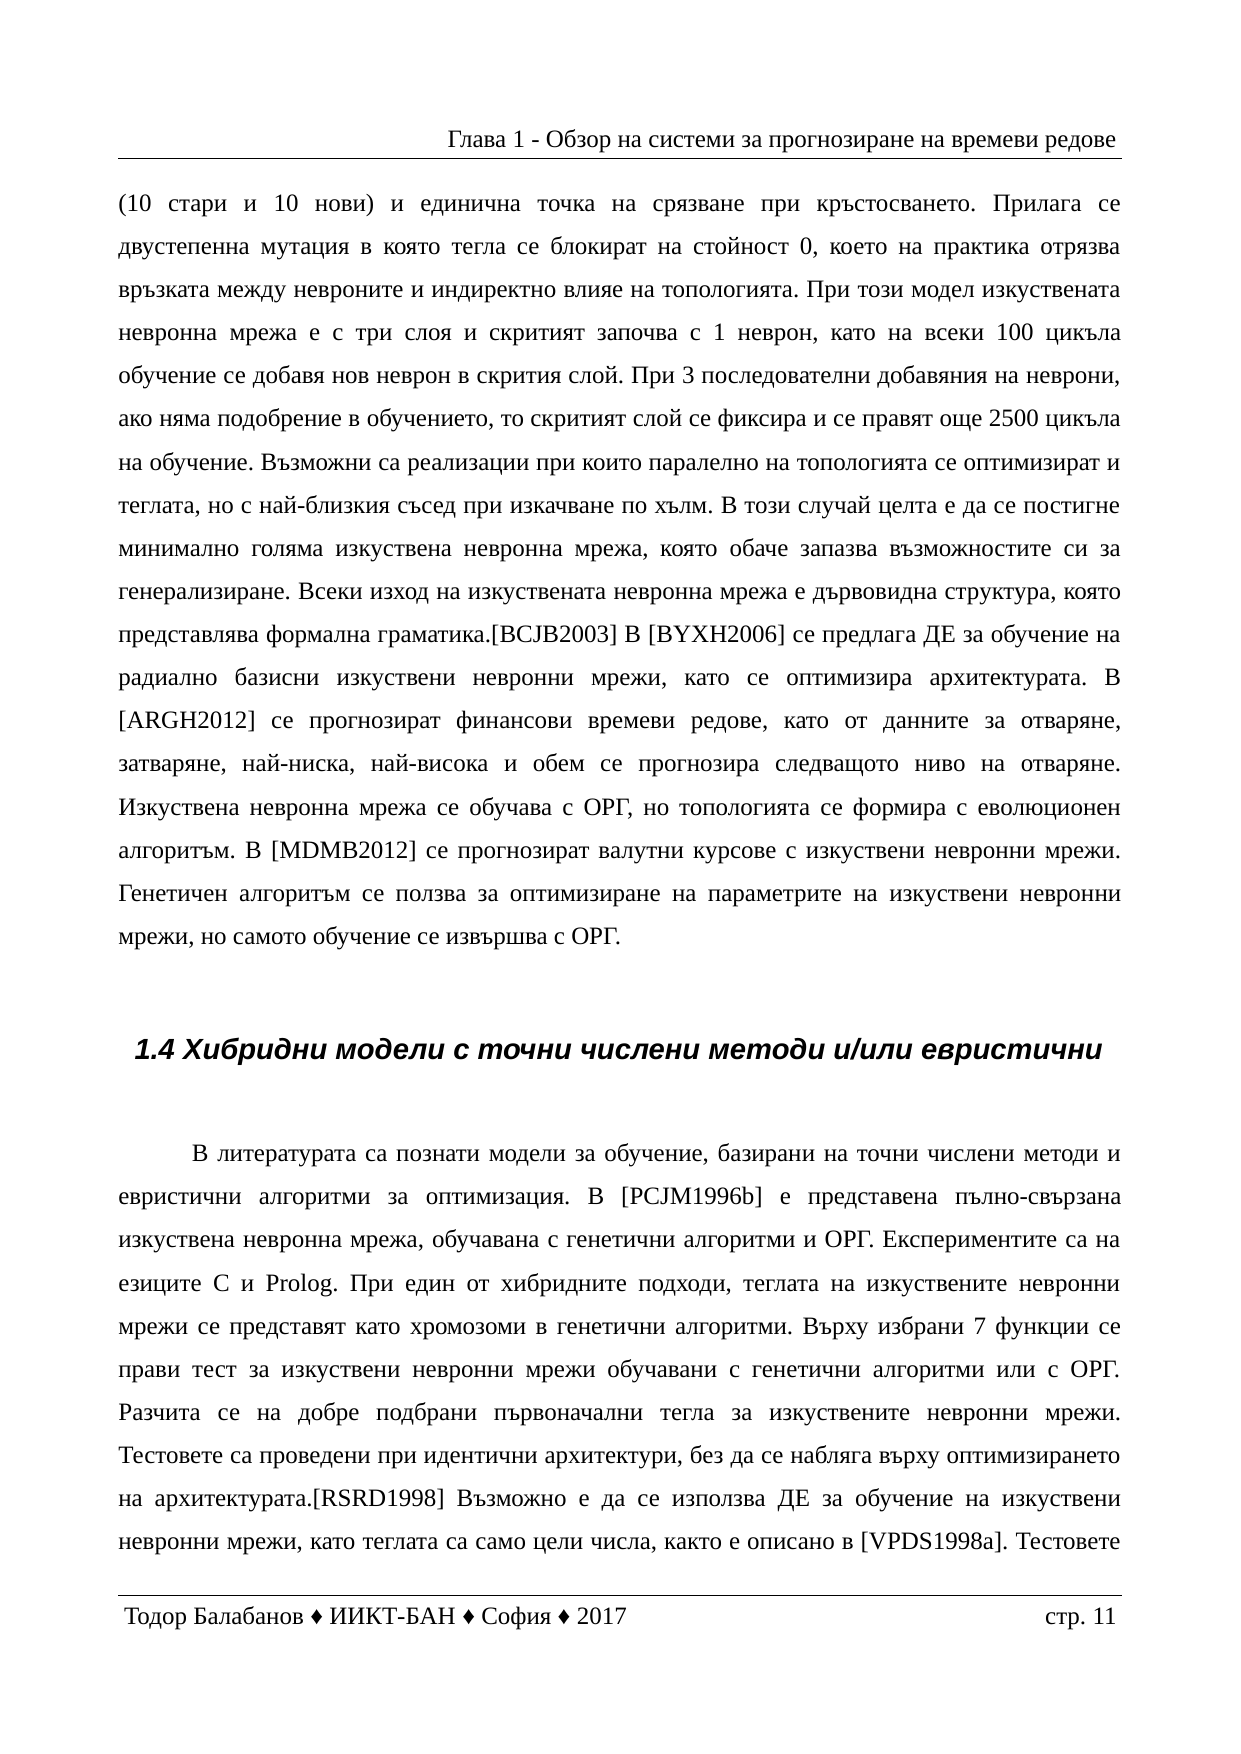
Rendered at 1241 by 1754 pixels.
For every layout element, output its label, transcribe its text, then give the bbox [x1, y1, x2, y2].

subtitle 1.4 Хибридни модели с точни числени методи и/или евристични [118, 1032, 1122, 1066]
text (10 стари и 10 нови) и единична точка на срязване при кръстосването. Прилага се двустепенна мутация в която тегла се блокират на стойност 0, което на практика отрязва връзката между невроните и индиректно влияе на топологията. При този модел изкуствената невронна мрежа е с три слоя и скритият започва с 1 неврон, като на всеки 100 цикъла обучение се добавя нов неврон в скрития слой. При 3 последователни добавяния на неврони, ако няма подобрение в обучението, то скритият слой се фиксира и се правят още 2500 цикъла на обучение. Възможни са реализации при които паралелно на топологията се оптимизират и теглата, но с най-близкия съсед при изкачване по хълм. В този случай целта е да се постигне минимално голяма изкуствена невронна мрежа, която обаче запазва възможностите си за генерализиране. Всеки изход на изкуствената невронна мрежа е дървовидна структура, която представлява формална граматика.[BCJB2003] В [BYXH2006] се предлага ДЕ за обучение на радиално базисни изкуствени невронни мрежи, като се оптимизира архитектурата. В [ARGH2012] се прогнозират финансови времеви редове, като от данните за отваряне, затваряне, най-ниска, най-висока и обем се прогнозира следващото ниво на отваряне. Изкуствена невронна мрежа се обучава с ОРГ, но топологията се формира с еволюционен алгоритъм. В [MDMB2012] се прогнозират валутни курсове с изкуствени невронни мрежи. Генетичен алгоритъм се ползва за оптимизиране на параметрите на изкуствени невронни мрежи, но самото обучение се извършва с ОРГ. [118, 188, 1122, 950]
text В литературата са познати модели за обучение, базирани на точни числени методи и евристични алгоритми за оптимизация. В [PCJM1996b] е представена пълно-свързана изкуствена невронна мрежа, обучавана с генетични алгоритми и ОРГ. Експериментите са на езиците С и Prolog. При един от хибридните подходи, теглата на изкуствените невронни мрежи се представят като хромозоми в генетични алгоритми. Върху избрани 7 функции се прави тест за изкуствени невронни мрежи обучавани с генетични алгоритми или с ОРГ. Разчита се на добре подбрани първоначални тегла за изкуствените невронни мрежи. Тестовете са проведени при идентични архитектури, без да се набляга върху оптимизирането на архитектурата.[RSRD1998] Възможно е да се използва ДЕ за обучение на изкуствени невронни мрежи, като теглата са само цели числа, както е описано в [VPDS1998a]. Тестовете [118, 1138, 1122, 1555]
